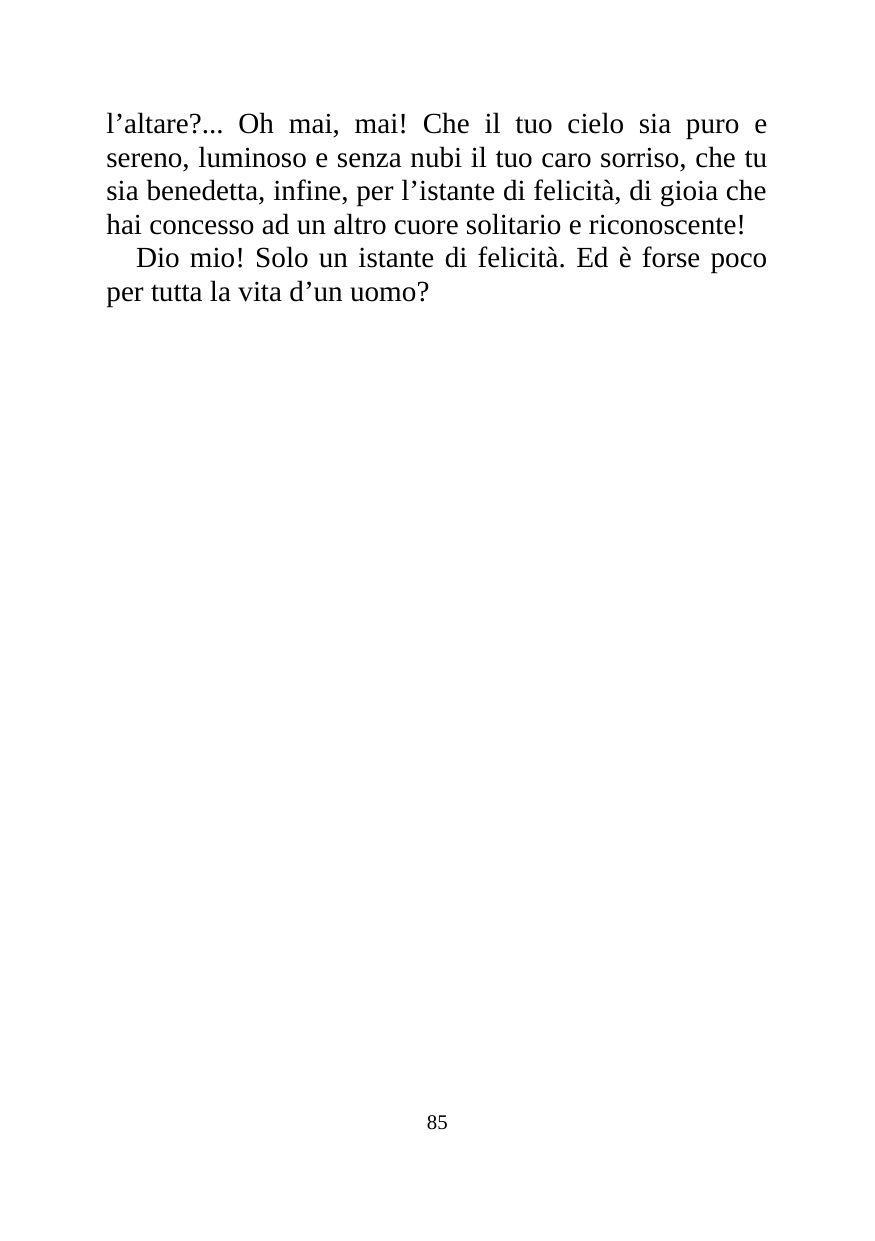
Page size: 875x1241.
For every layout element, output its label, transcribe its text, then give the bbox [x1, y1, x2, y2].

text l’altare?... Oh mai, mai! Che il tuo cielo sia puro e sereno, luminoso e senza nubi il tuo caro sorriso, che tu sia benedetta, infine, per l’istante di felicità, di gioia che hai concesso ad un altro cuore solitario e riconoscente! [106, 106, 768, 240]
text Dio mio! Solo un istante di felicità. Ed è forse poco per tutta la vita d’un uomo? [106, 240, 768, 307]
